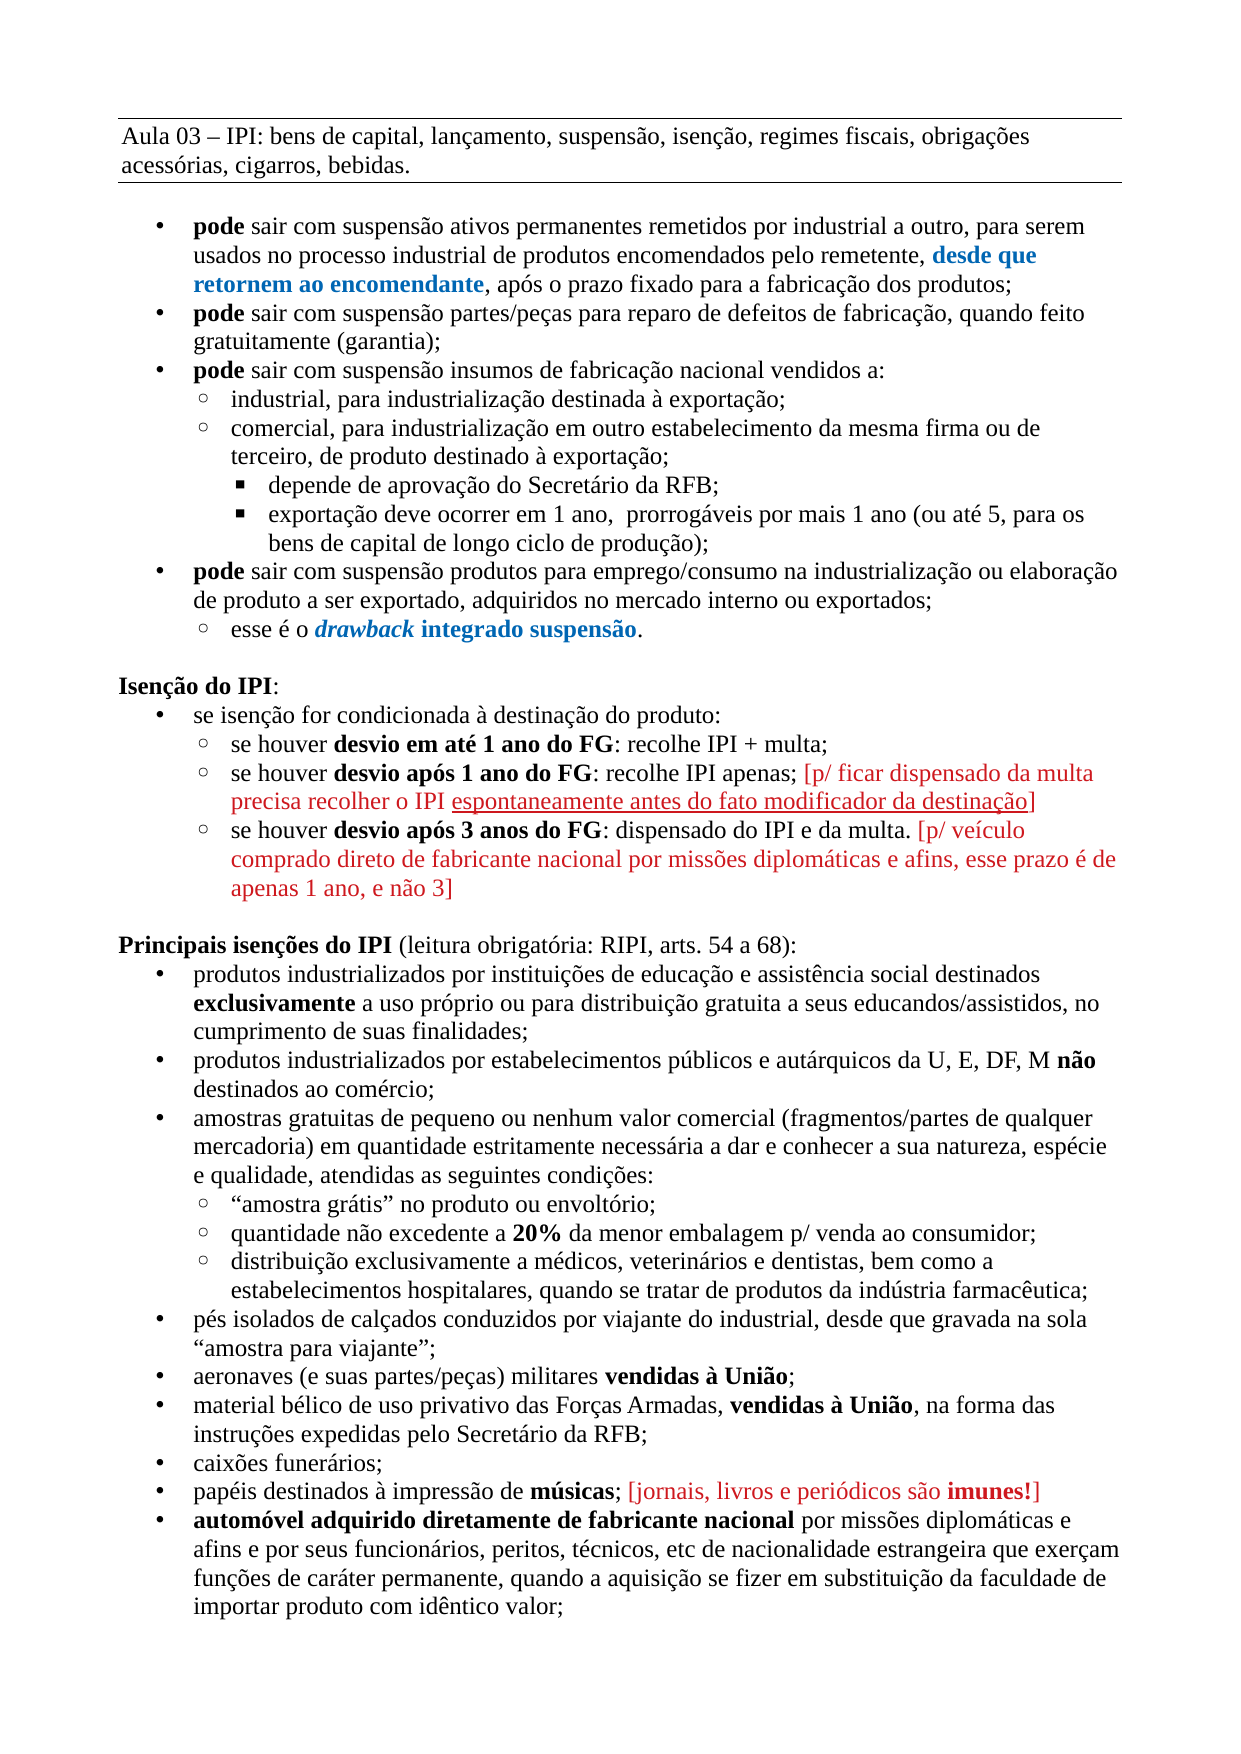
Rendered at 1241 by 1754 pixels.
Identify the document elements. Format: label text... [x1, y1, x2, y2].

list “amostra grátis” no produto ou envoltório; [193, 1189, 1122, 1218]
list pode sair com suspensão ativos permanentes remetidos por industrial a outro, para serem usados no processo industrial de produtos encomendados pelo remetente, desde que retornem ao encomendante, após o prazo fixado para a fabricação dos produtos; [156, 211, 1122, 298]
list depende de aprovação do Secretário da RFB; [231, 470, 1122, 499]
text Isenção do IPI: [118, 671, 1122, 700]
list aeronaves (e suas partes/peças) militares vendidas à União; [156, 1361, 1122, 1390]
list automóvel adquirido diretamente de fabricante nacional por missões diplomáticas e afins e por seus funcionários, peritos, técnicos, etc de nacionalidade estrangeira que exerçam funções de caráter permanente, quando a aquisição se fizer em substituição da faculdade de importar produto com idêntico valor; [156, 1505, 1122, 1620]
list quantidade não excedente a 20% da menor embalagem p/ venda ao consumidor; [193, 1218, 1122, 1246]
list comercial, para industrialização em outro estabelecimento da mesma firma ou de terceiro, de produto destinado à exportação; [193, 413, 1122, 470]
list papéis destinados à impressão de músicas; [jornais, livros e periódicos são imunes!] [156, 1476, 1122, 1505]
list material bélico de uso privativo das Forças Armadas, vendidas à União, na forma das instruções expedidas pelo Secretário da RFB; [156, 1390, 1122, 1448]
list amostras gratuitas de pequeno ou nenhum valor comercial (fragmentos/partes de qualquer mercadoria) em quantidade estritamente necessária a dar e conhecer a sua natureza, espécie e qualidade, atendidas as seguintes condições: [156, 1103, 1122, 1189]
list se houver desvio em até 1 ano do FG: recolhe IPI + multa; [193, 729, 1122, 758]
list distribuição exclusivamente a médicos, veterinários e dentistas, bem como a estabelecimentos hospitalares, quando se tratar de produtos da indústria farmacêutica; [193, 1246, 1122, 1304]
list esse é o drawback integrado suspensão. [193, 614, 1122, 643]
list exportação deve ocorrer em 1 ano, prorrogáveis por mais 1 ano (ou até 5, para os bens de capital de longo ciclo de produção); [231, 499, 1122, 556]
text Principais isenções do IPI (leitura obrigatória: RIPI, arts. 54 a 68): [118, 930, 1122, 959]
list pode sair com suspensão insumos de fabricação nacional vendidos a: [156, 355, 1122, 384]
list caixões funerários; [156, 1448, 1122, 1476]
list se houver desvio após 3 anos do FG: dispensado do IPI e da multa. [p/ veículo comprado direto de fabricante nacional por missões diplomáticas e afins, esse prazo é de apenas 1 ano, e não 3] [193, 815, 1122, 901]
list pés isolados de calçados conduzidos por viajante do industrial, desde que gravada na sola “amostra para viajante”; [156, 1304, 1122, 1361]
list produtos industrializados por instituições de educação e assistência social destinados exclusivamente a uso próprio ou para distribuição gratuita a seus educandos/assistidos, no cumprimento de suas finalidades; [156, 959, 1122, 1045]
list pode sair com suspensão produtos para emprego/consumo na industrialização ou elaboração de produto a ser exportado, adquiridos no mercado interno ou exportados; [156, 556, 1122, 614]
list pode sair com suspensão partes/peças para reparo de defeitos de fabricação, quando feito gratuitamente (garantia); [156, 298, 1122, 355]
list produtos industrializados por estabelecimentos públicos e autárquicos da U, E, DF, M não destinados ao comércio; [156, 1045, 1122, 1103]
list se houver desvio após 1 ano do FG: recolhe IPI apenas; [p/ ficar dispensado da multa precisa recolher o IPI espontaneamente antes do fato modificador da destinação] [193, 758, 1122, 815]
list industrial, para industrialização destinada à exportação; [193, 384, 1122, 413]
list se isenção for condicionada à destinação do produto: [156, 700, 1122, 729]
